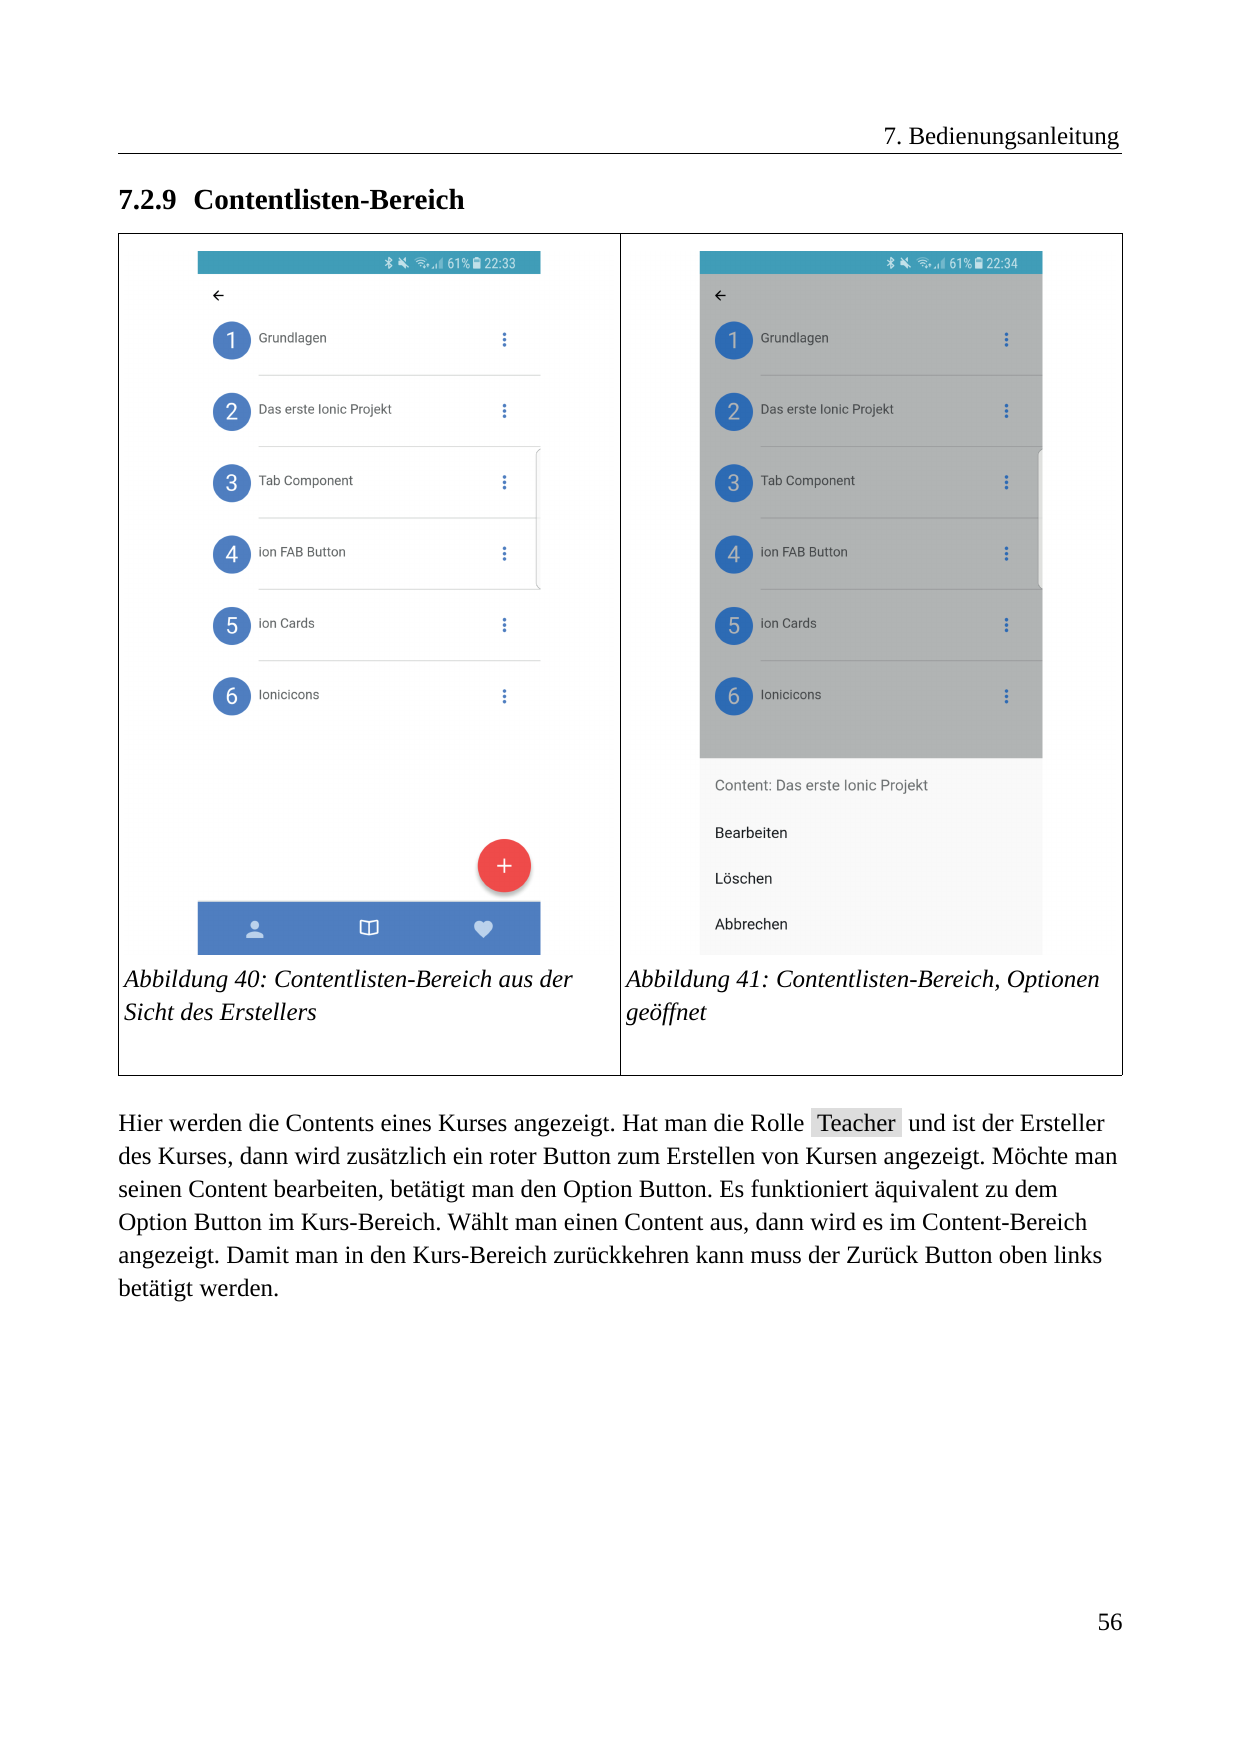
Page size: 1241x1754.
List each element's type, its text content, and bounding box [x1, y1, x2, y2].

subtitle Contentlisten-Bereich [118, 182, 1122, 216]
picture [123, 251, 615, 955]
text Hier werden die Contents eines Kurses angezeigt. Hat man die Rolle Teacher und ist der Ersteller des Kurses, dann wird zusätzlich ein roter Button zum Erstellen von Kursen angezeigt. Möchte man seinen Content bearbeiten, betätigt man den Option Button. Es funktioniert äquivalent zu dem Option Button im Kurs-Bereich. Wählt man einen Content aus, dann wird es im Content-Bereich angezeigt. Damit man in den Kurs-Bereich zurückkehren kann muss der Zurück Button oben links betätigt werden. [118, 1108, 1122, 1302]
table_header [621, 234, 1122, 1075]
picture [625, 251, 1117, 955]
table_header [119, 234, 620, 1075]
